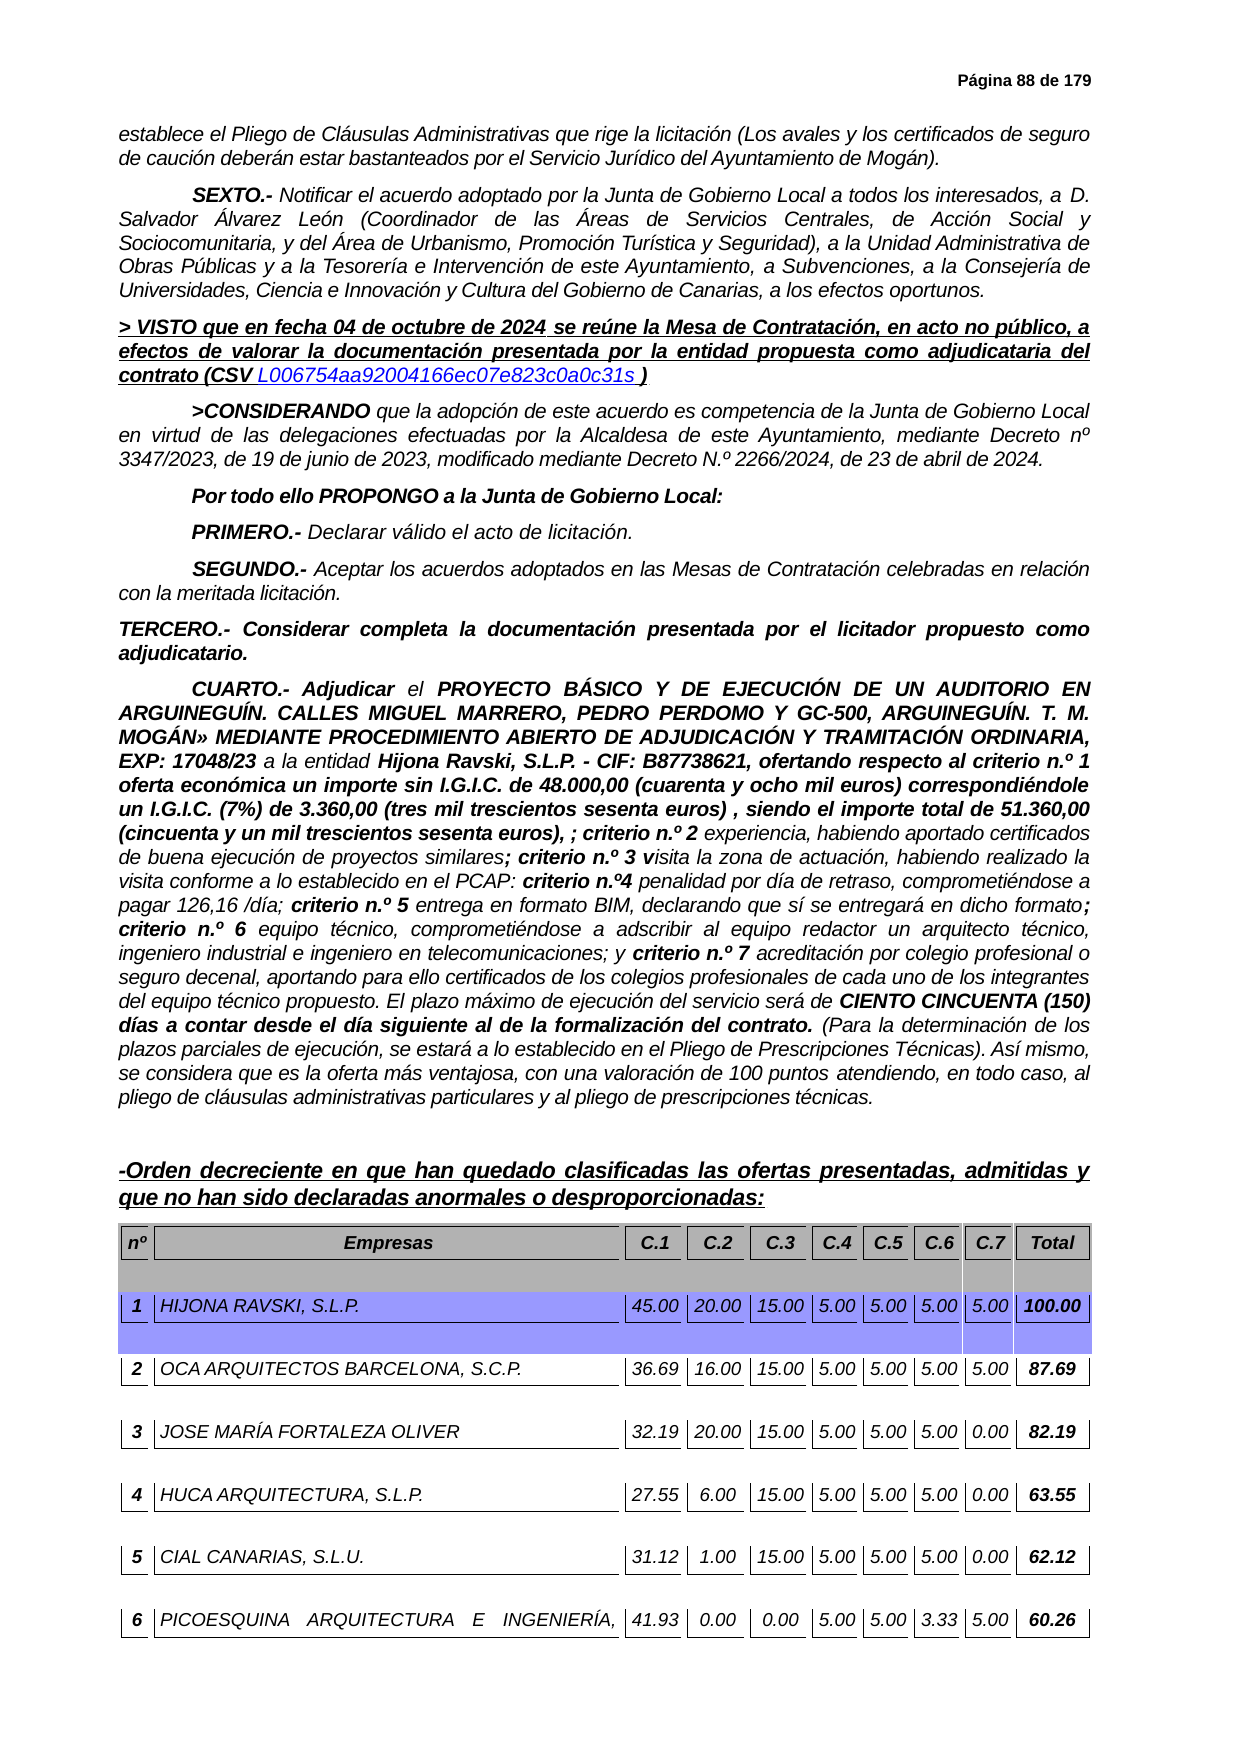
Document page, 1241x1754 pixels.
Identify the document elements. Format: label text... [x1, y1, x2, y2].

table_cell 5,00 [911, 1292, 962, 1354]
table_header nº [118, 1223, 151, 1292]
text TERCERO.- Considerar completa la documentación presentada por el licitador propuesto como adjudicatario. [118, 617, 1092, 665]
text CUARTO.- Adjudicar el PROYECTO BÁSICO Y DE EJECUCIÓN DE UN AUDITORIO EN ARGUINEGUÍN. CALLES MIGUEL MARRERO, PEDRO PERDOMO Y GC-500, ARGUINEGUÍN. T. M. MOGÁN» MEDIANTE PROCEDIMIENTO ABIERTO DE ADJUDICACIÓN Y TRAMITACIÓN ORDINARIA, EXP: 17048/23 a la entidad Hijona Ravski, S.L.P. - CIF: B87738621, ofertando respecto al criterio n.º 1 oferta económica un importe sin I.G.I.C. de 48.000,00 (cuarenta y ocho mil euros) correspondiéndole un I.G.I.C. (7%) de 3.360,00 (tres mil trescientos sesenta euros) , siendo el importe total de 51.360,00 (cincuenta y un mil trescientos sesenta euros), ; criterio n.º 2 experiencia, habiendo aportado certificados de buena ejecución de proyectos similares; criterio n.º 3 visita la zona de actuación, habiendo realizado la visita conforme a lo establecido en el PCAP: criterio n.º4 penalidad por día de retraso, comprometiéndose a pagar 126,16 /día; criterio n.º 5 entrega en formato BIM, declarando que sí se entregará en dicho formato; criterio n.º 6 equipo técnico, comprometiéndose a adscribir al equipo redactor un arquitecto técnico, ingeniero industrial e ingeniero en telecomunicaciones; y criterio n.º 7 acreditación por colegio profesional o seguro decenal, aportando para ello certificados de los colegios profesionales de cada uno de los integrantes del equipo técnico propuesto. El plazo máximo de ejecución del servicio será de CIENTO CINCUENTA (150) días a contar desde el día siguiente al de la formalización del contrato. (Para la determinación de los plazos parciales de ejecución, se estará a lo establecido en el Pliego de Prescripciones Técnicas). Así mismo, se considera que es la oferta más ventajosa, con una valoración de 100 puntos atendiendo, en todo caso, al pliego de cláusulas administrativas particulares y al pliego de prescripciones técnicas. [118, 677, 1092, 1108]
text >CONSIDERANDO que la adopción de este acuerdo es competencia de la Junta de Gobierno Local en virtud de las delegaciones efectuadas por la Alcaldesa de este Ayuntamiento, mediante Decreto nº 3347/2023, de 19 de junio de 2023, modificado mediante Decreto N.º 2266/2024, de 23 de abril de 2024. [118, 399, 1092, 471]
table_header C.1 [622, 1223, 684, 1292]
table_cell 2 [118, 1355, 151, 1417]
table_cell 16,00 [684, 1355, 747, 1417]
table_cell OCA ARQUITECTOS BARCELONA, S.C.P. [151, 1355, 622, 1417]
table_cell 15,00 [747, 1418, 809, 1480]
table_cell 5,00 [809, 1418, 860, 1480]
table_cell HIJONA RAVSKI, S.L.P. [151, 1292, 622, 1354]
text SEGUNDO.- Aceptar los acuerdos adoptados en las Mesas de Contratación celebradas en relación con la meritada licitación. [118, 556, 1092, 604]
table_header Total [1014, 1223, 1092, 1292]
table_cell 5,00 [809, 1292, 860, 1354]
table_cell JOSE MARÍA FORTALEZA OLIVER [151, 1418, 622, 1480]
table_header C.7 [963, 1223, 1013, 1292]
table_cell 1 [118, 1292, 151, 1354]
table_cell 62,12 [1014, 1543, 1092, 1606]
table_cell 0,00 [963, 1480, 1013, 1543]
table_cell 1,00 [684, 1543, 747, 1606]
table_cell 15,00 [747, 1355, 809, 1417]
table_cell 20,00 [684, 1292, 747, 1354]
table_cell 45,00 [622, 1292, 684, 1354]
table_header Empresas [151, 1223, 622, 1292]
table_cell 5 [118, 1543, 151, 1606]
table_cell 15,00 [747, 1480, 809, 1543]
table_cell 87,69 [1014, 1355, 1092, 1417]
table_header C.5 [860, 1223, 911, 1292]
table_cell 0,00 [963, 1418, 1013, 1480]
table_cell 5,00 [809, 1480, 860, 1543]
table_cell PICOESQUINA ARQUITECTURA E INGENIERÍA, [151, 1606, 622, 1669]
table_cell 5,00 [809, 1606, 860, 1669]
table_header C.2 [684, 1223, 747, 1292]
table_cell 82,19 [1014, 1418, 1092, 1480]
table_cell 4 [118, 1480, 151, 1543]
table_cell 5,00 [963, 1606, 1013, 1669]
table_cell 6,00 [684, 1480, 747, 1543]
table_cell 5,00 [963, 1292, 1013, 1354]
table_cell 15,00 [747, 1543, 809, 1606]
text PRIMERO.- Declarar válido el acto de licitación. [118, 520, 1092, 544]
table_cell 100,00 [1014, 1292, 1092, 1354]
table_cell 5,00 [860, 1606, 911, 1669]
table_header C.4 [809, 1223, 860, 1292]
table_cell 27,55 [622, 1480, 684, 1543]
text -Orden decreciente en que han quedado clasificadas las ofertas presentadas, admitidas y que no han sido declaradas anormales o desproporcionadas: [118, 1157, 1092, 1210]
table_cell 32,19 [622, 1418, 684, 1480]
table_cell 20,00 [684, 1418, 747, 1480]
table_cell 15,00 [747, 1292, 809, 1354]
table_cell 5,00 [911, 1543, 962, 1606]
table_cell 63,55 [1014, 1480, 1092, 1543]
table_cell 5,00 [860, 1543, 911, 1606]
table_cell 5,00 [860, 1292, 911, 1354]
text establece el Pliego de Cláusulas Administrativas que rige la licitación (Los avales y los certificados de seguro de caución deberán estar bastanteados por el Servicio Jurídico del Ayuntamiento de Mogán). [118, 122, 1092, 170]
table_header C.6 [911, 1223, 962, 1292]
table_cell 36,69 [622, 1355, 684, 1417]
table_header C.3 [747, 1223, 809, 1292]
table_cell 0,00 [684, 1606, 747, 1669]
table_cell 0,00 [747, 1606, 809, 1669]
table_cell 5,00 [809, 1543, 860, 1606]
table_cell 5,00 [963, 1355, 1013, 1417]
text SEXTO.- Notificar el acuerdo adoptado por la Junta de Gobierno Local a todos los interesados, a D. Salvador Álvarez León (Coordinador de las Áreas de Servicios Centrales, de Acción Social y Sociocomunitaria, y del Área de Urbanismo, Promoción Turística y Seguridad), a la Unidad Administrativa de Obras Públicas y a la Tesorería e Intervención de este Ayuntamiento, a Subvenciones, a la Consejería de Universidades, Ciencia e Innovación y Cultura del Gobierno de Canarias, a los efectos oportunos. [118, 182, 1092, 302]
table_cell 0,00 [963, 1543, 1013, 1606]
table_cell 3 [118, 1418, 151, 1480]
table_cell CIAL CANARIAS, S.L.U. [151, 1543, 622, 1606]
table_cell HUCA ARQUITECTURA, S.L.P. [151, 1480, 622, 1543]
table_cell 31,12 [622, 1543, 684, 1606]
text > VISTO que en fecha 04 de octubre de 2024 se reúne la Mesa de Contratación, en acto no público, a efectos de valorar la documentación presentada por la entidad propuesta como adjudicataria del contrato (CSV L006754aa92004166ec07e823c0a0c31s ) [118, 315, 1092, 387]
table_cell 5,00 [809, 1355, 860, 1417]
table_cell 5,00 [911, 1355, 962, 1417]
table_cell 5,00 [860, 1418, 911, 1480]
table_cell 5,00 [860, 1480, 911, 1543]
table_cell 6 [118, 1606, 151, 1669]
table_cell 5,00 [911, 1480, 962, 1543]
table_cell 41,93 [622, 1606, 684, 1669]
table_cell 60,26 [1014, 1606, 1092, 1669]
text Por todo ello PROPONGO a la Junta de Gobierno Local: [118, 483, 1092, 507]
table_cell 5,00 [911, 1418, 962, 1480]
table_cell 3,33 [911, 1606, 962, 1669]
table_cell 5,00 [860, 1355, 911, 1417]
